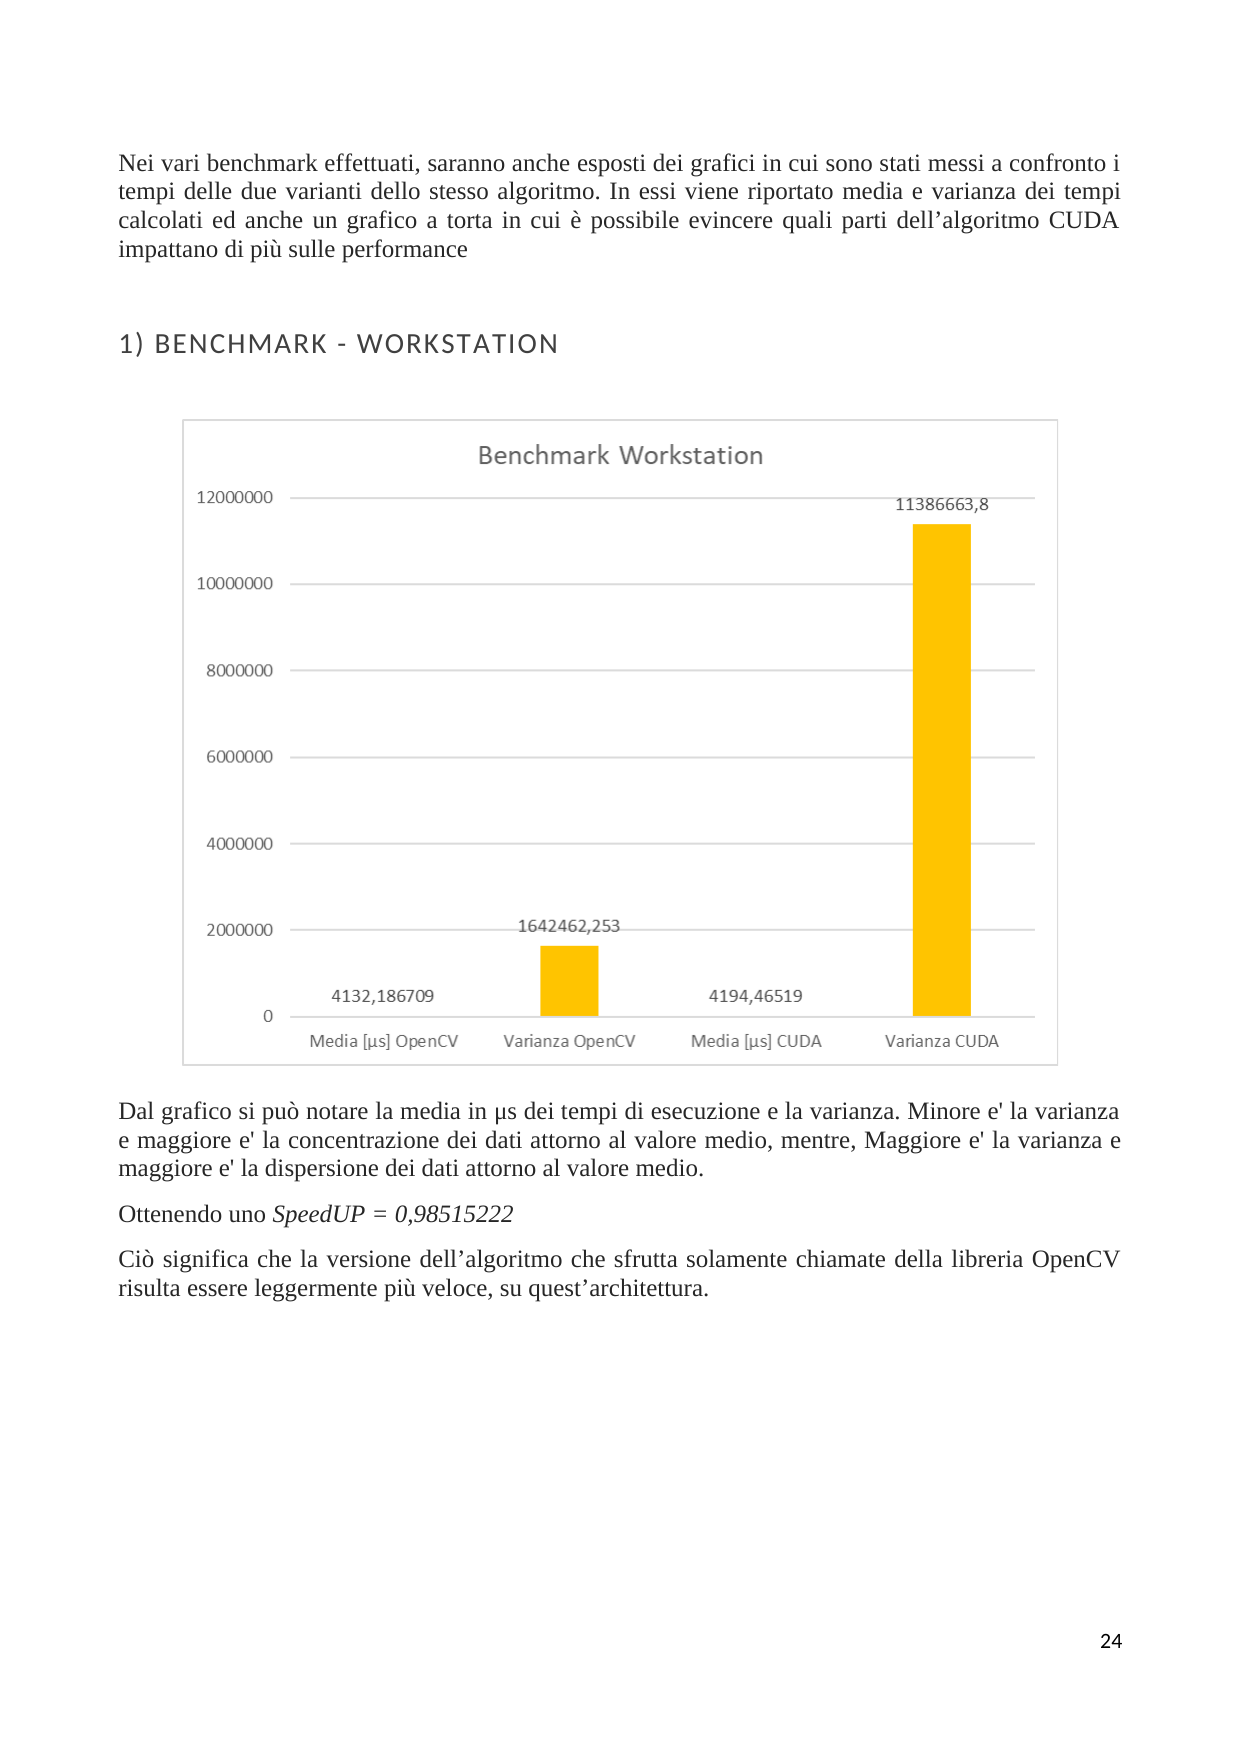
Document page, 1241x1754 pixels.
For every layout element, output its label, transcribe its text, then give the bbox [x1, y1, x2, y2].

subtitle 1) Benchmark - Workstation [118, 325, 1122, 360]
text Nei vari benchmark effettuati, saranno anche esposti dei grafici in cui sono stati messi a confronto i tempi delle due varianti dello stesso algoritmo. In essi viene riportato media e varianza dei tempi calcolati ed anche un grafico a torta in cui è possibile evincere quali parti dell’algoritmo CUDA impattano di più sulle performance [118, 148, 1122, 263]
picture [182, 419, 1059, 1066]
text Ottenendo uno SpeedUP = 0,98515222 [118, 1199, 1122, 1228]
text Dal grafico si può notare la media in μs dei tempi di esecuzione e la varianza. Minore e' la varianza e maggiore e' la concentrazione dei dati attorno al valore medio, mentre, Maggiore e' la varianza e maggiore e' la dispersione dei dati attorno al valore medio. [118, 1096, 1122, 1182]
text Ciò significa che la versione dell’algoritmo che sfrutta solamente chiamate della libreria OpenCV risulta essere leggermente più veloce, su quest’architettura. [118, 1244, 1122, 1302]
